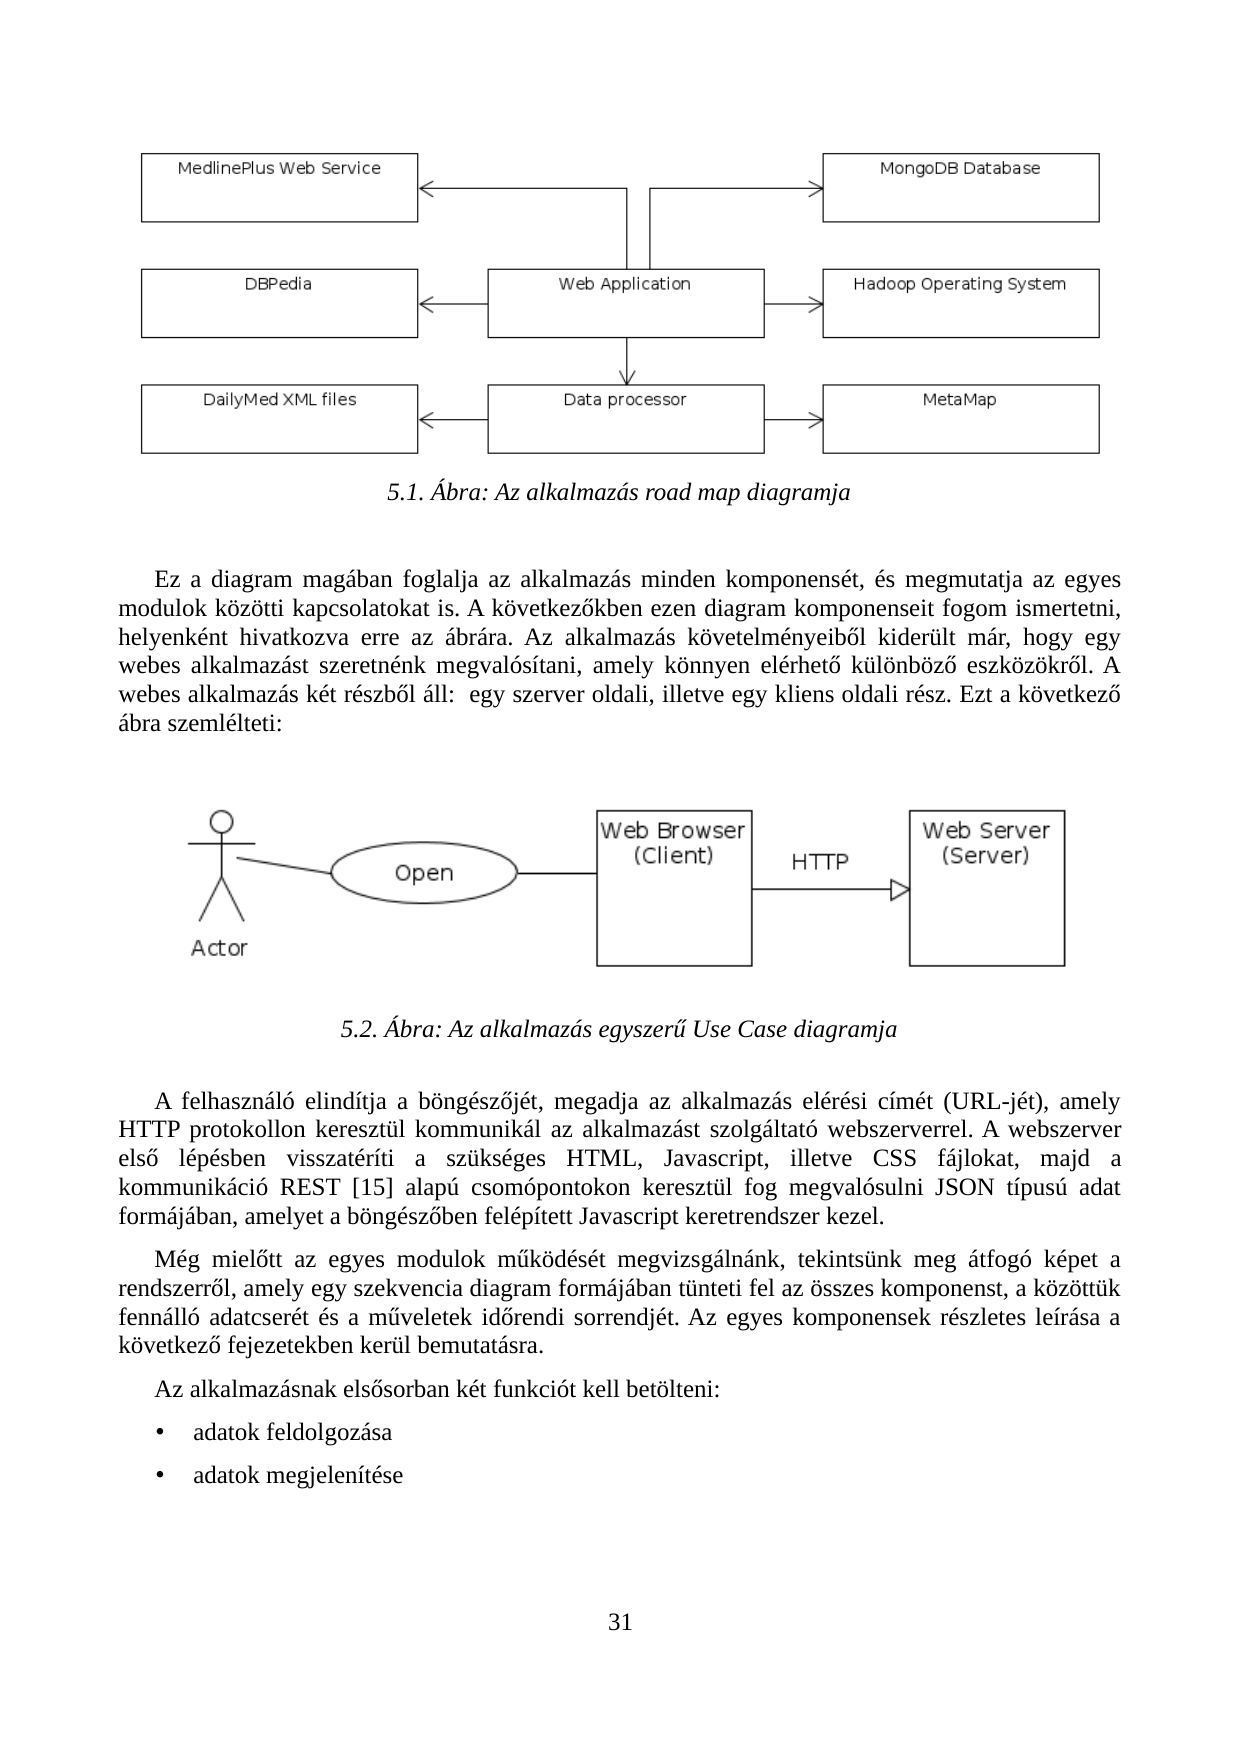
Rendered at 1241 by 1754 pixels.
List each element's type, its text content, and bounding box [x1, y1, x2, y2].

text Még mielőtt az egyes modulok működését megvizsgálnánk, tekintsünk meg átfogó képet a rendszerről, amely egy szekvencia diagram formájában tünteti fel az összes komponenst, a közöttük fennálló adatcserét és a műveletek időrendi sorrendjét. Az egyes komponensek részletes leírása a következő fejezetekben kerül bemutatásra. [118, 1244, 1122, 1359]
text Az alkalmazásnak elsősorban két funkciót kell betölteni: [118, 1374, 1122, 1402]
text 5.2. Ábra: Az alkalmazás egyszerű Use Case diagramja [144, 1014, 1097, 1042]
picture [143, 779, 1097, 1014]
title Ez a diagram magában foglalja az alkalmazás minden komponensét, és megmutatja az egyes modulok közötti kapcsolatokat is. A következőkben ezen diagram komponenseit fogom ismertetni, helyenként hivatkozva erre az ábrára. Az alkalmazás követelményeiből kiderült már, hogy egy webes alkalmazást szeretnénk megvalósítani, amely könnyen elérhető különböző eszközökről. A webes alkalmazás két részből áll: egy szerver oldali, illetve egy kliens oldali rész. Ezt a következő ábra szemlélteti: [118, 564, 1122, 737]
text A felhasználó elindítja a böngészőjét, megadja az alkalmazás elérési címét (URL-jét), amely HTTP protokollon keresztül kommunikál az alkalmazást szolgáltató webszerverrel. A webszerver első lépésben visszatéríti a szükséges HTML, Javascript, illetve CSS fájlokat, majd a kommunikáció REST [15] alapú csomópontokon keresztül fog megvalósulni JSON típusú adat formájában, amelyet a böngészőben felépített Javascript keretrendszer kezel. [118, 1086, 1122, 1229]
picture [118, 130, 1123, 477]
text 5.1. Ábra: Az alkalmazás road map diagramja [118, 477, 1122, 506]
list adatok feldolgozása [156, 1417, 1122, 1446]
list adatok megjelenítése [156, 1460, 1122, 1489]
